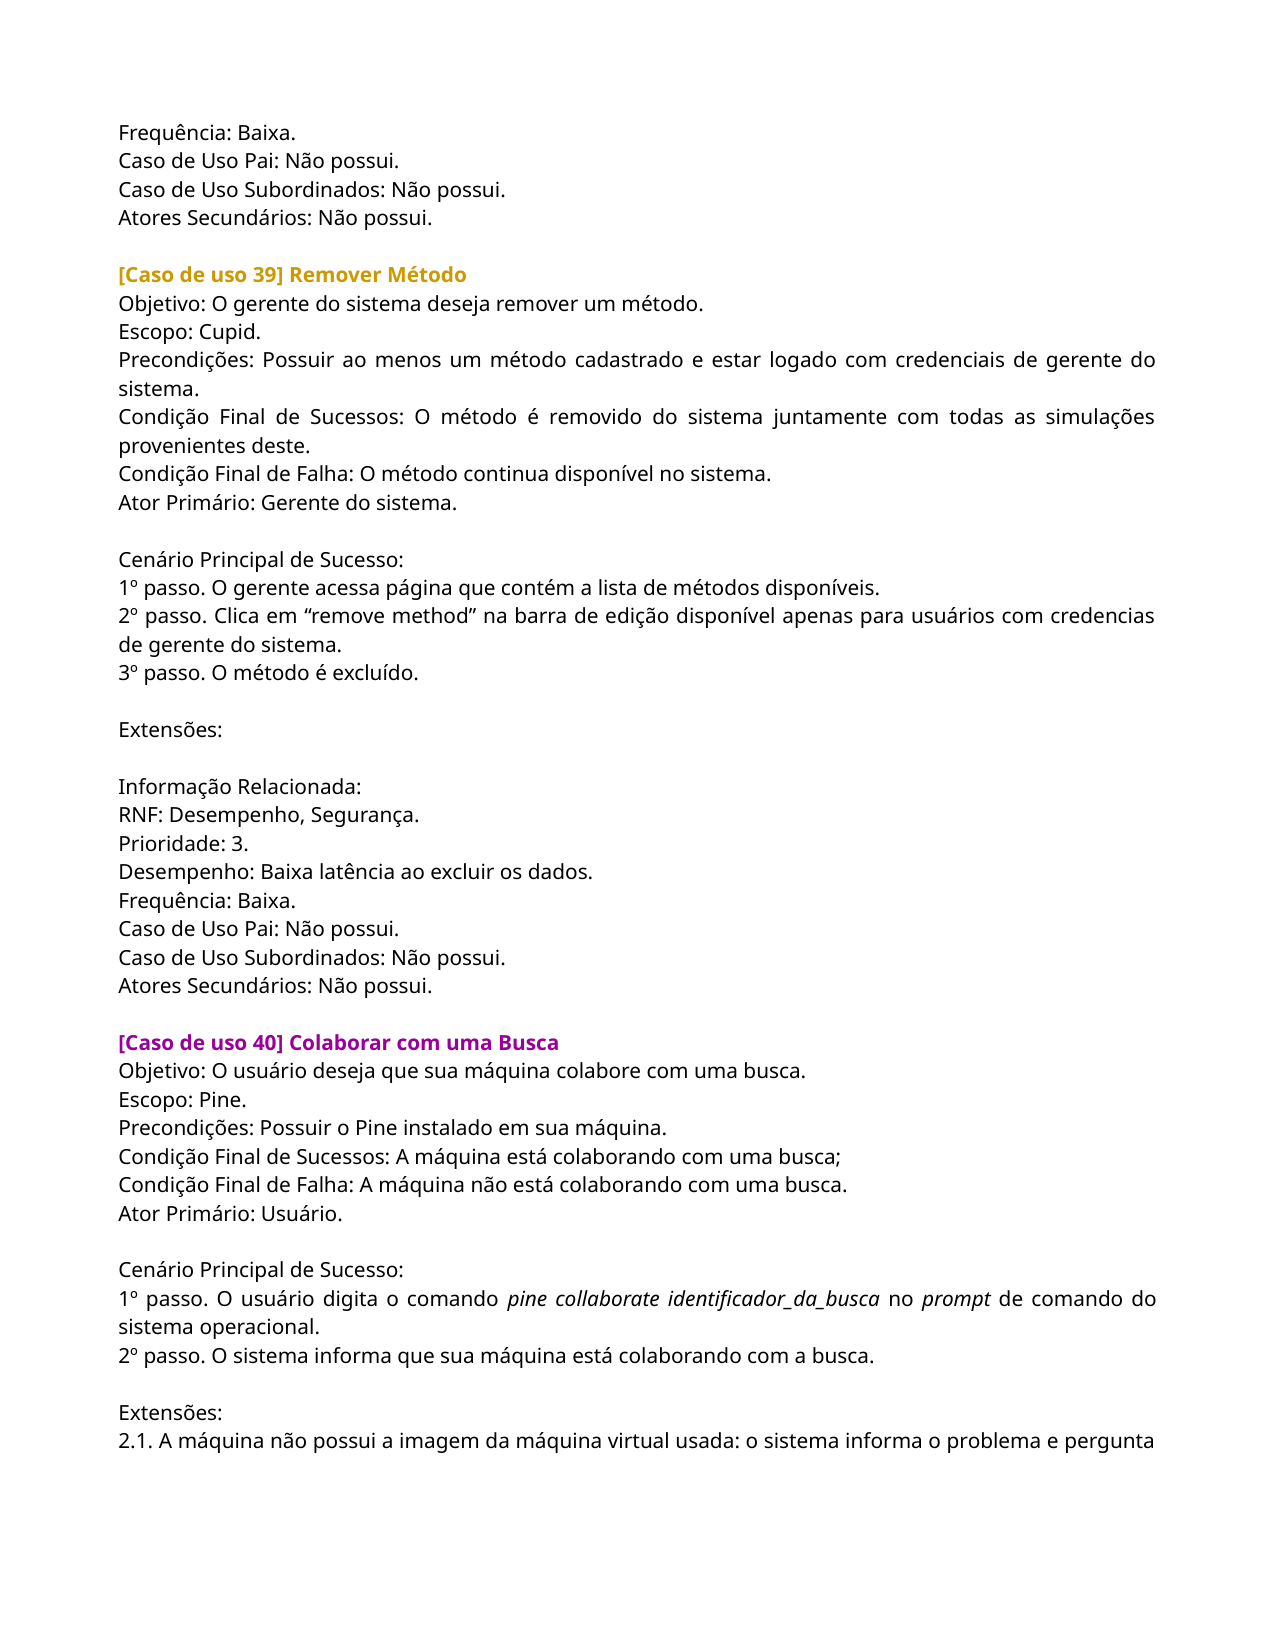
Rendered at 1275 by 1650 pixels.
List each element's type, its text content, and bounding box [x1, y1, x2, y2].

text Cenário Principal de Sucesso: [118, 545, 1157, 573]
text [Caso de uso 40] Colaborar com uma Busca [118, 1028, 1157, 1057]
text 3º passo. O método é excluído. [118, 658, 1157, 687]
text Escopo: Pine. [118, 1085, 1157, 1113]
text Precondições: Possuir ao menos um método cadastrado e estar logado com credenciais de gerente do sistema. [118, 346, 1157, 402]
text Condição Final de Sucessos: O método é removido do sistema juntamente com todas as simulações provenientes deste. [118, 402, 1157, 459]
text Informação Relacionada: [118, 772, 1157, 801]
text Prioridade: 3. [118, 829, 1157, 857]
text Condição Final de Sucessos: A máquina está colaborando com uma busca; [118, 1142, 1157, 1170]
text Escopo: Cupid. [118, 317, 1157, 346]
text Condição Final de Falha: A máquina não está colaborando com uma busca. [118, 1170, 1157, 1199]
text 1º passo. O gerente acessa página que contém a lista de métodos disponíveis. [118, 573, 1157, 602]
text Extensões: [118, 1398, 1157, 1426]
text Atores Secundários: Não possui. [118, 203, 1157, 232]
text 1º passo. O usuário digita o comando pine collaborate identificador_da_busca no prompt de comando do sistema operacional. [118, 1284, 1157, 1341]
text Caso de Uso Subordinados: Não possui. [118, 943, 1157, 971]
text Caso de Uso Pai: Não possui. [118, 914, 1157, 943]
text Caso de Uso Pai: Não possui. [118, 147, 1157, 175]
text Cenário Principal de Sucesso: [118, 1256, 1157, 1284]
text Precondições: Possuir o Pine instalado em sua máquina. [118, 1113, 1157, 1142]
text 2º passo. Clica em “remove method” na barra de edição disponível apenas para usuários com credencias de gerente do sistema. [118, 602, 1157, 658]
text Condição Final de Falha: O método continua disponível no sistema. [118, 459, 1157, 488]
text Frequência: Baixa. [118, 118, 1157, 147]
text RNF: Desempenho, Segurança. [118, 801, 1157, 829]
text Ator Primário: Gerente do sistema. [118, 488, 1157, 516]
text Atores Secundários: Não possui. [118, 971, 1157, 1000]
text Ator Primário: Usuário. [118, 1199, 1157, 1227]
text Frequência: Baixa. [118, 886, 1157, 914]
text [Caso de uso 39] Remover Método [118, 260, 1157, 289]
text Extensões: [118, 715, 1157, 744]
text Objetivo: O usuário deseja que sua máquina colabore com uma busca. [118, 1057, 1157, 1085]
text Desempenho: Baixa latência ao excluir os dados. [118, 857, 1157, 886]
text Objetivo: O gerente do sistema deseja remover um método. [118, 289, 1157, 317]
text 2º passo. O sistema informa que sua máquina está colaborando com a busca. [118, 1341, 1157, 1369]
text Caso de Uso Subordinados: Não possui. [118, 175, 1157, 203]
text 2.1. A máquina não possui a imagem da máquina virtual usada: o sistema informa o problema e pergunta [118, 1426, 1157, 1455]
